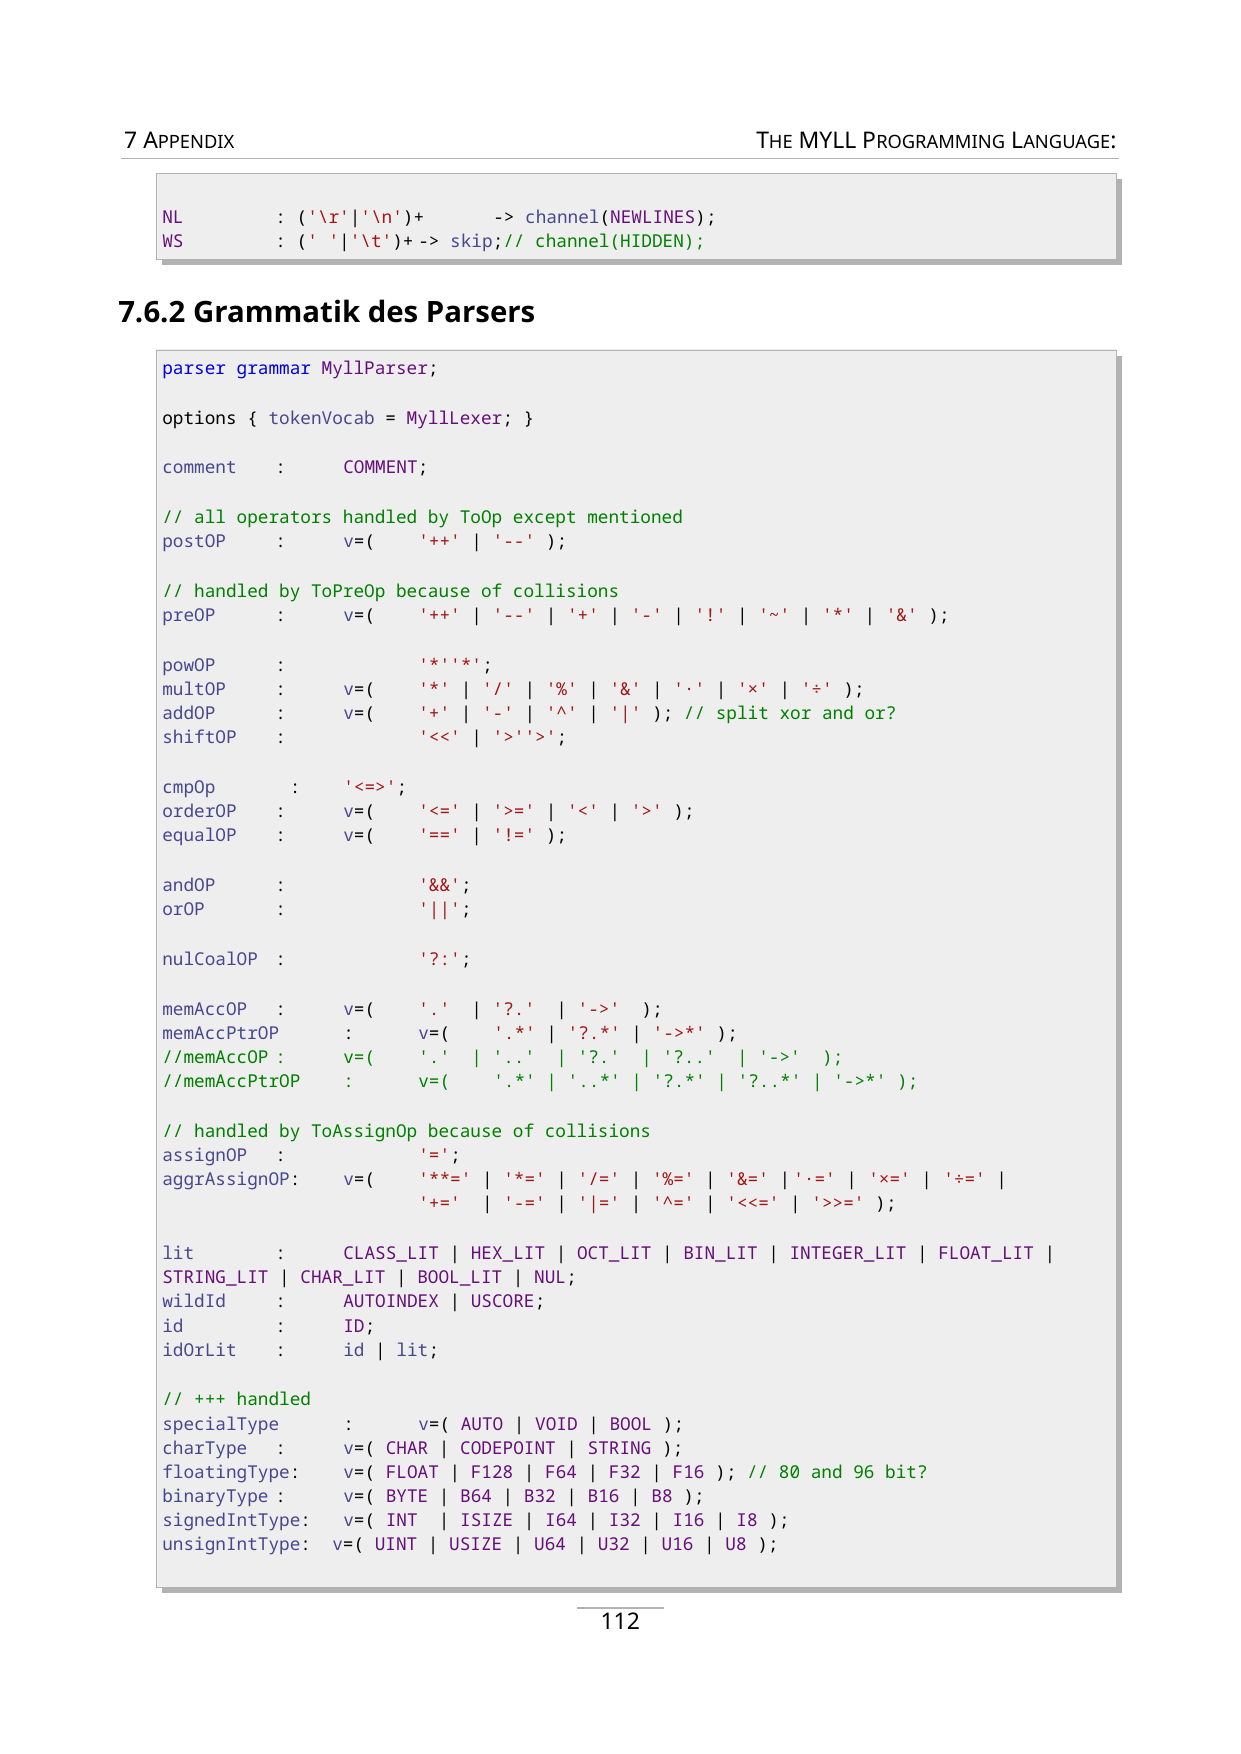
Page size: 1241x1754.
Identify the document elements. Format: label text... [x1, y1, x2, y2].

subtitle Grammatik des Parsers [118, 291, 1122, 331]
text NL : ('\r'|'\n')+ -> channel(NEWLINES); WS : (' '|'\t')+ -> skip;// channel(HIDDEN); [157, 174, 1116, 259]
text parser grammar MyllParser; options { tokenVocab = MyllLexer; } comment : COMMENT; // all operators handled by ToOp except mentioned postOP : v=( '++' | '--' ); // handled by ToPreOp because of collisions preOP : v=( '++' | '--' | '+' | '-' | '!' | '~' | '*' | '&' ); powOP : '*''*'; multOP : v=( '*' | '/' | '%' | '&' | '·' | '×' | '÷' ); addOP : v=( '+' | '-' | '^' | '|' ); // split xor and or? shiftOP : '<<' | '>''>'; cmpOp : '<=>'; orderOP : v=( '<=' | '>=' | '<' | '>' ); equalOP : v=( '==' | '!=' ); andOP : '&&'; orOP : '||'; nulCoalOP : '?:'; memAccOP : v=( '.' | '?.' | '->' ); memAccPtrOP : v=( '.*' | '?.*' | '->*' ); //memAccOP : v=( '.' | '..' | '?.' | '?..' | '->' ); //memAccPtrOP : v=( '.*' | '..*' | '?.*' | '?..*' | '->*' ); // handled by ToAssignOp because of collisions assignOP : '='; aggrAssignOP: v=( '**=' | '*=' | '/=' | '%=' | '&=' | '·=' | '×=' | '÷=' | '+=' | '-=' | '|=' | '^=' | '<<=' | '>>=' ); lit : CLASS_LIT | HEX_LIT | OCT_LIT | BIN_LIT | INTEGER_LIT | FLOAT_LIT | STRING_LIT | CHAR_LIT | BOOL_LIT | NUL; wildId : AUTOINDEX | USCORE; id : ID; idOrLit : id | lit; // +++ handled specialType : v=( AUTO | VOID | BOOL ); charType : v=( CHAR | CODEPOINT | STRING ); floatingType: v=( FLOAT | F128 | F64 | F32 | F16 ); // 80 and 96 bit? binaryType : v=( BYTE | B64 | B32 | B16 | B8 ); signedIntType: v=( INT | ISIZE | I64 | I32 | I16 | I8 ); unsignIntType: v=( UINT | USIZE | U64 | U32 | U16 | U8 ); [157, 351, 1116, 1587]
